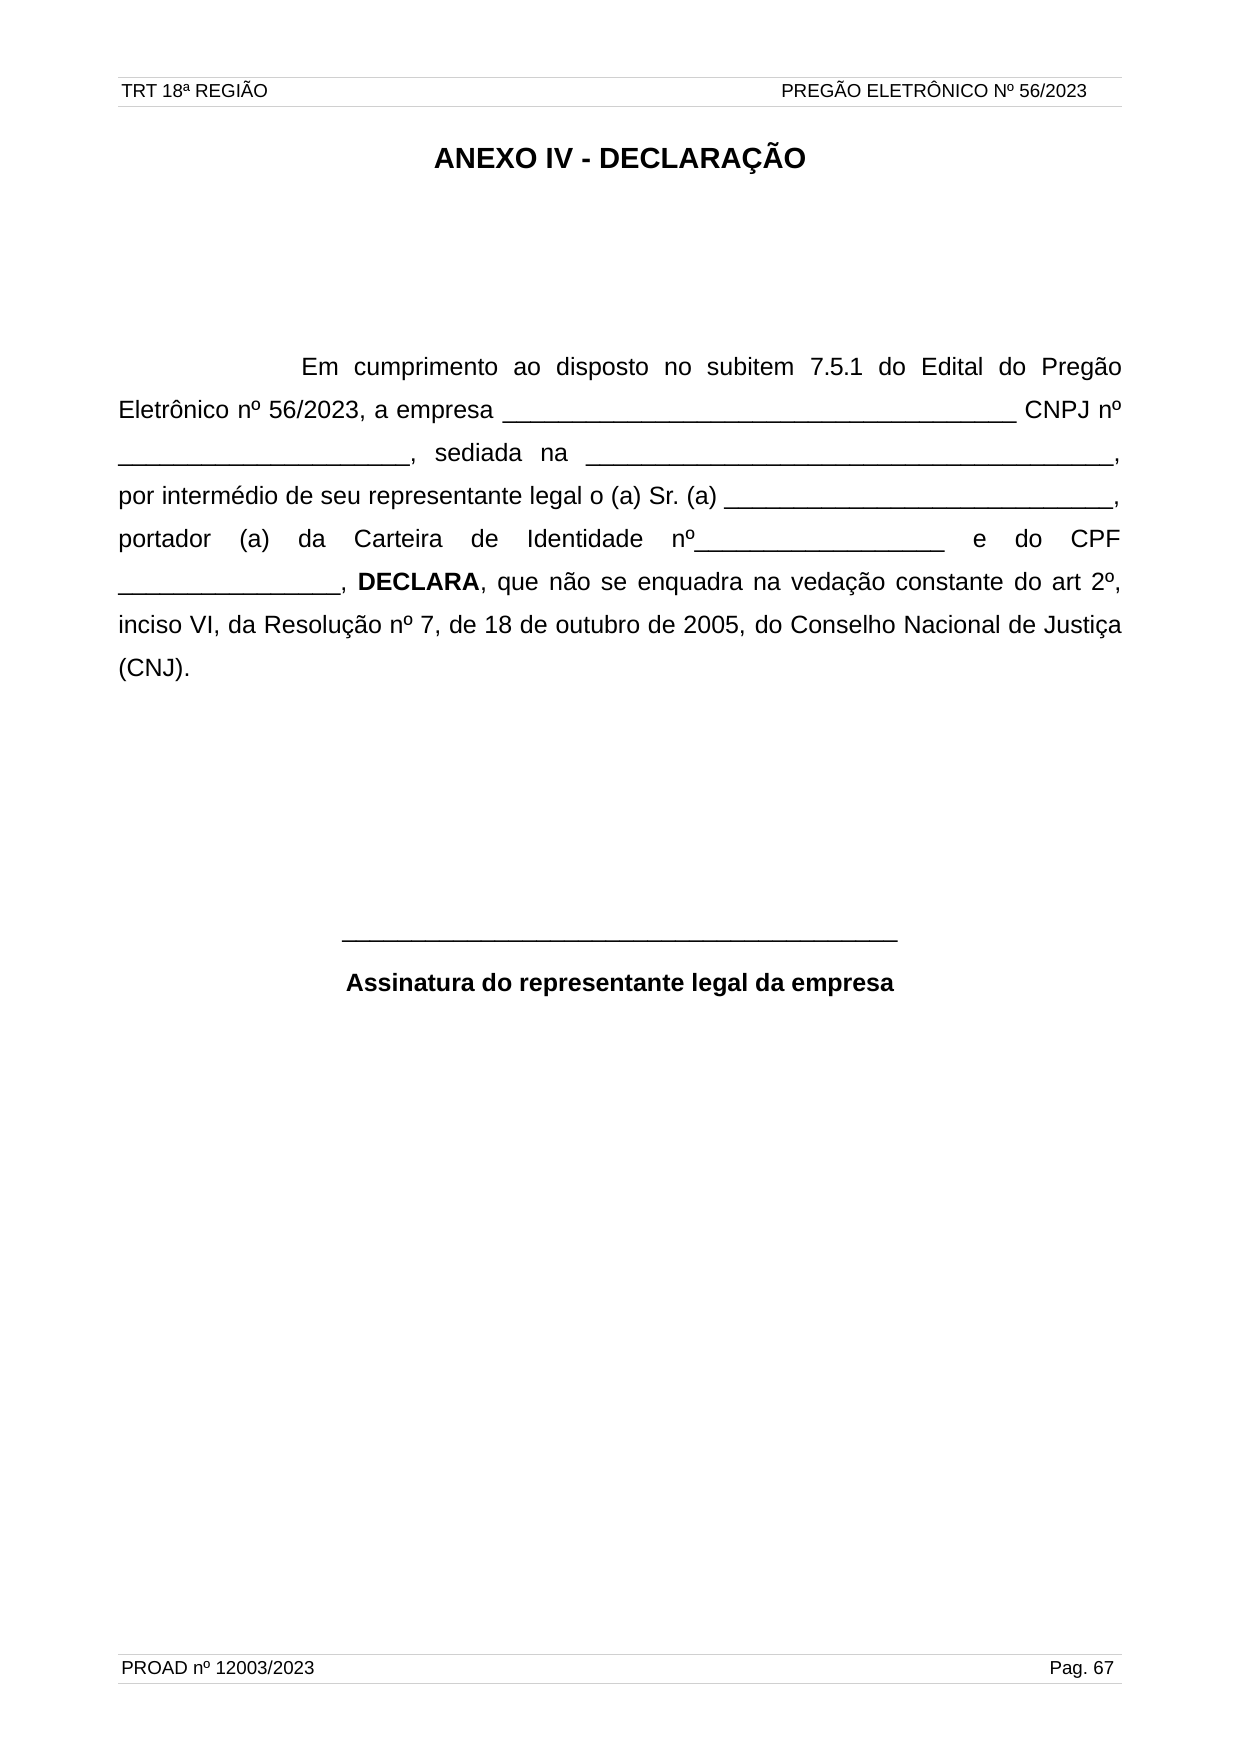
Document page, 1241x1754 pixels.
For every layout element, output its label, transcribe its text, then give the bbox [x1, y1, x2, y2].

text ANEXO IV - DECLARAÇÃO [118, 141, 1122, 175]
text ________________________________________ [118, 914, 1122, 943]
text Assinatura do representante legal da empresa [118, 961, 1122, 996]
text Em cumprimento ao disposto no subitem 7.5.1 do Edital do Pregão Eletrônico nº 56/2023, a empresa _____________________________________ CNPJ nº _____________________, sediada na ______________________________________, por intermédio de seu representante legal o (a) Sr. (a) ____________________________, portador (a) da Carteira de Identidade nº__________________ e do CPF ________________, DECLARA, que não se enquadra na vedação constante do art 2º, inciso VI, da Resolução nº 7, de 18 de outubro de 2005, do Conselho Nacional de Justiça (CNJ). [118, 351, 1122, 682]
